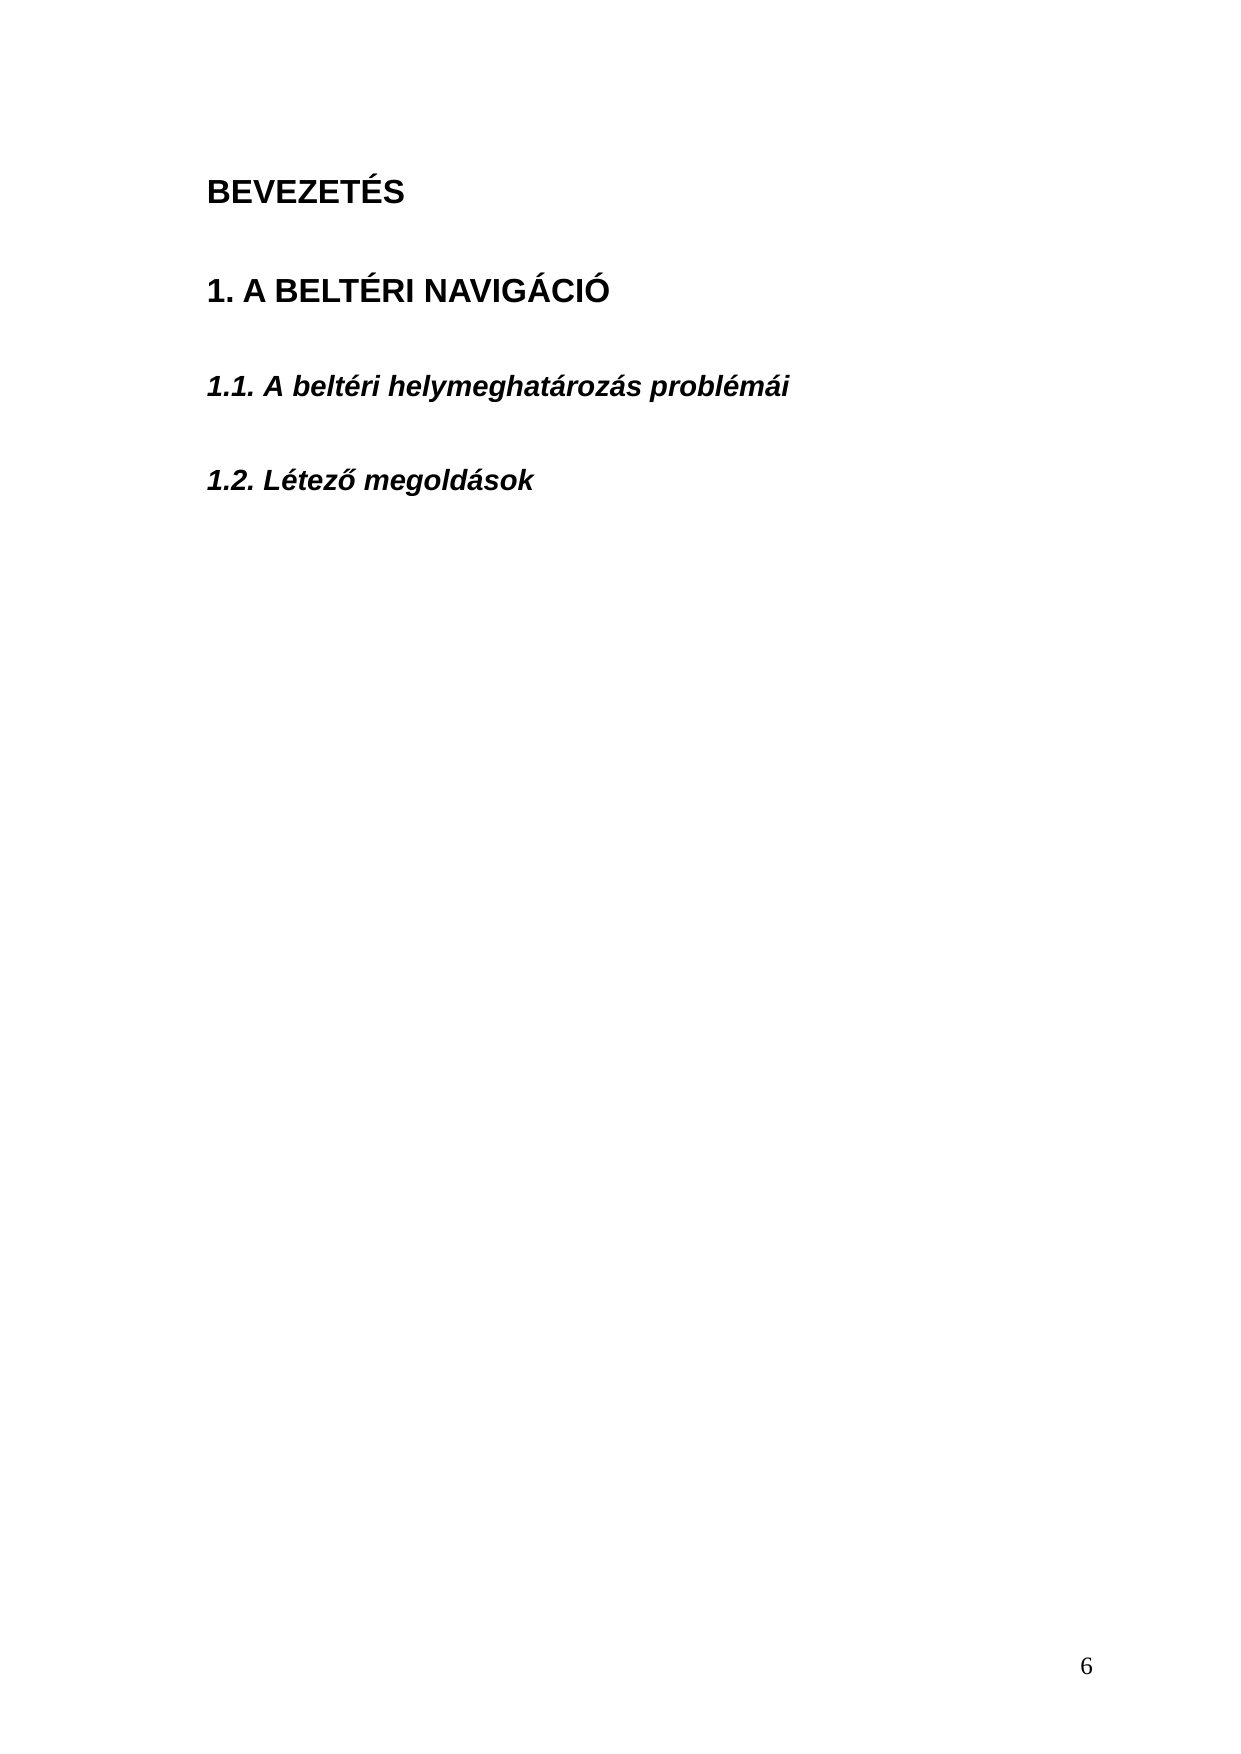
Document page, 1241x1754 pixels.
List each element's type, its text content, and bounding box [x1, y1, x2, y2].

subtitle BEVEZETÉS [207, 173, 1093, 211]
subtitle 1.2. Létező megoldások [207, 463, 1093, 497]
subtitle 1.1. A beltéri helymeghatározás problémái [207, 369, 1093, 403]
subtitle 1. A BELTÉRI NAVIGÁCIÓ [207, 271, 1093, 309]
